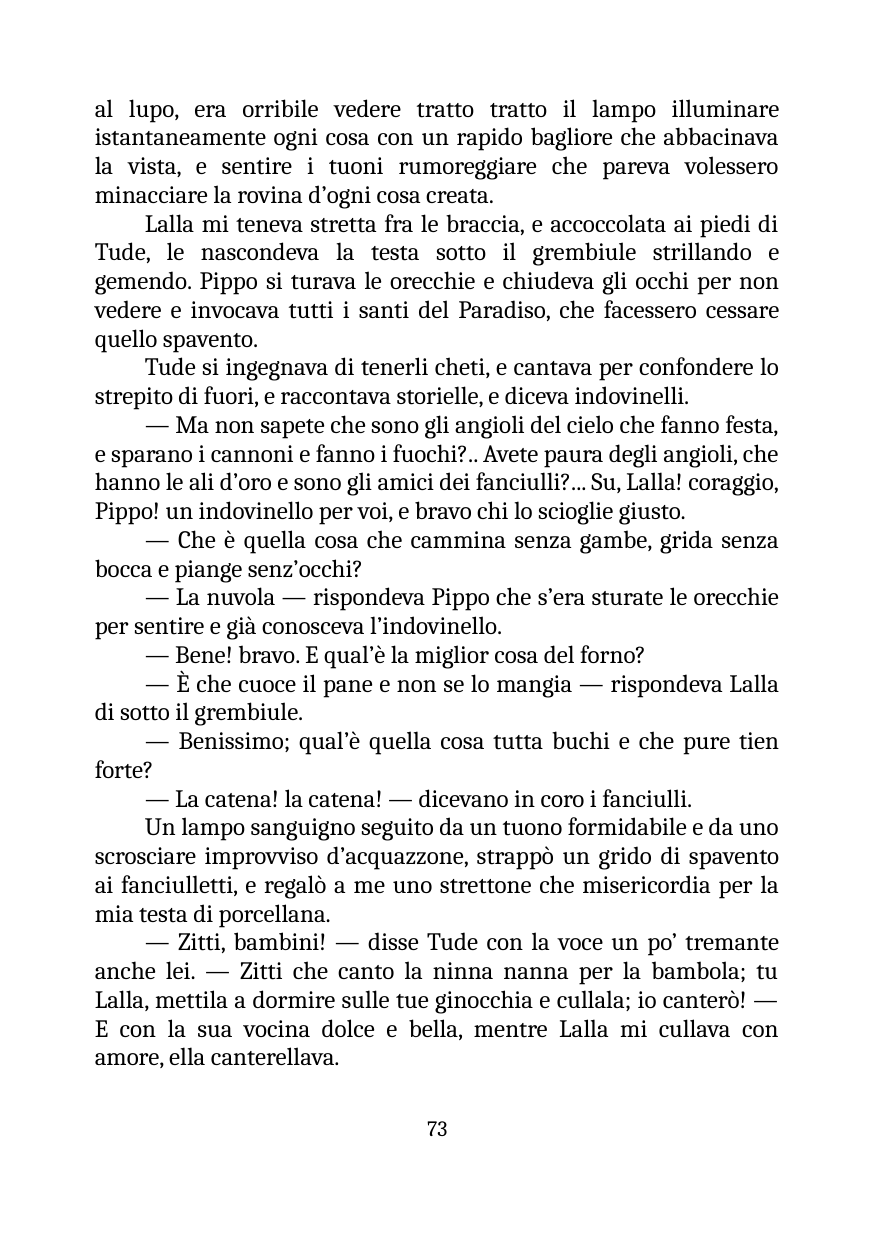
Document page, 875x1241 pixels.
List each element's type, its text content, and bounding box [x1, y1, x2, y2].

text — Ma non sapete che sono gli angioli del cielo che fanno festa, e sparano i cannoni e fanno i fuochi?.. Avete paura degli angioli, che hanno le ali d’oro e sono gli amici dei fanciulli?... Su, Lalla! coraggio, Pippo! un indovinello per voi, e bravo chi lo scioglie giusto. [94, 411, 779, 526]
text Un lampo sanguigno seguito da un tuono formidabile e da uno scrosciare improvviso d’acquazzone, strappò un grido di spavento ai fanciulletti, e regalò a me uno strettone che misericordia per la mia testa di porcellana. [94, 813, 779, 928]
text — La catena! la catena! — dicevano in coro i fanciulli. [94, 784, 779, 813]
text — Zitti, bambini! — disse Tude con la voce un po’ tremante anche lei. — Zitti che canto la ninna nanna per la bambola; tu Lalla, mettila a dormire sulle tue ginocchia e cullala; io canterò! — E con la sua vocina dolce e bella, mentre Lalla mi cullava con amore, ella canterellava. [94, 928, 779, 1072]
text al lupo, era orribile vedere tratto tratto il lampo illuminare istantaneamente ogni cosa con un rapido bagliore che abbacinava la vista, e sentire i tuoni rumoreggiare che pareva volessero minacciare la rovina d’ogni cosa creata. [94, 94, 779, 209]
text — Benissimo; qual’è quella cosa tutta buchi e che pure tien forte? [94, 727, 779, 784]
text — È che cuoce il pane e non se lo mangia — rispondeva Lalla di sotto il grembiule. [94, 669, 779, 727]
text Lalla mi teneva stretta fra le braccia, e accoccolata ai piedi di Tude, le nascondeva la testa sotto il grembiule strillando e gemendo. Pippo si turava le orecchie e chiudeva gli occhi per non vedere e invocava tutti i santi del Paradiso, che facessero cessare quello spavento. [94, 209, 779, 353]
text — Che è quella cosa che cammina senza gambe, grida senza bocca e piange senz’occhi? [94, 526, 779, 583]
text — La nuvola — rispondeva Pippo che s’era sturate le orecchie per sentire e già conosceva l’indovinello. [94, 583, 779, 641]
text — Bene! bravo. E qual’è la miglior cosa del forno? [94, 641, 779, 669]
text Tude si ingegnava di tenerli cheti, e cantava per confondere lo strepito di fuori, e raccontava storielle, e diceva indovinelli. [94, 353, 779, 411]
